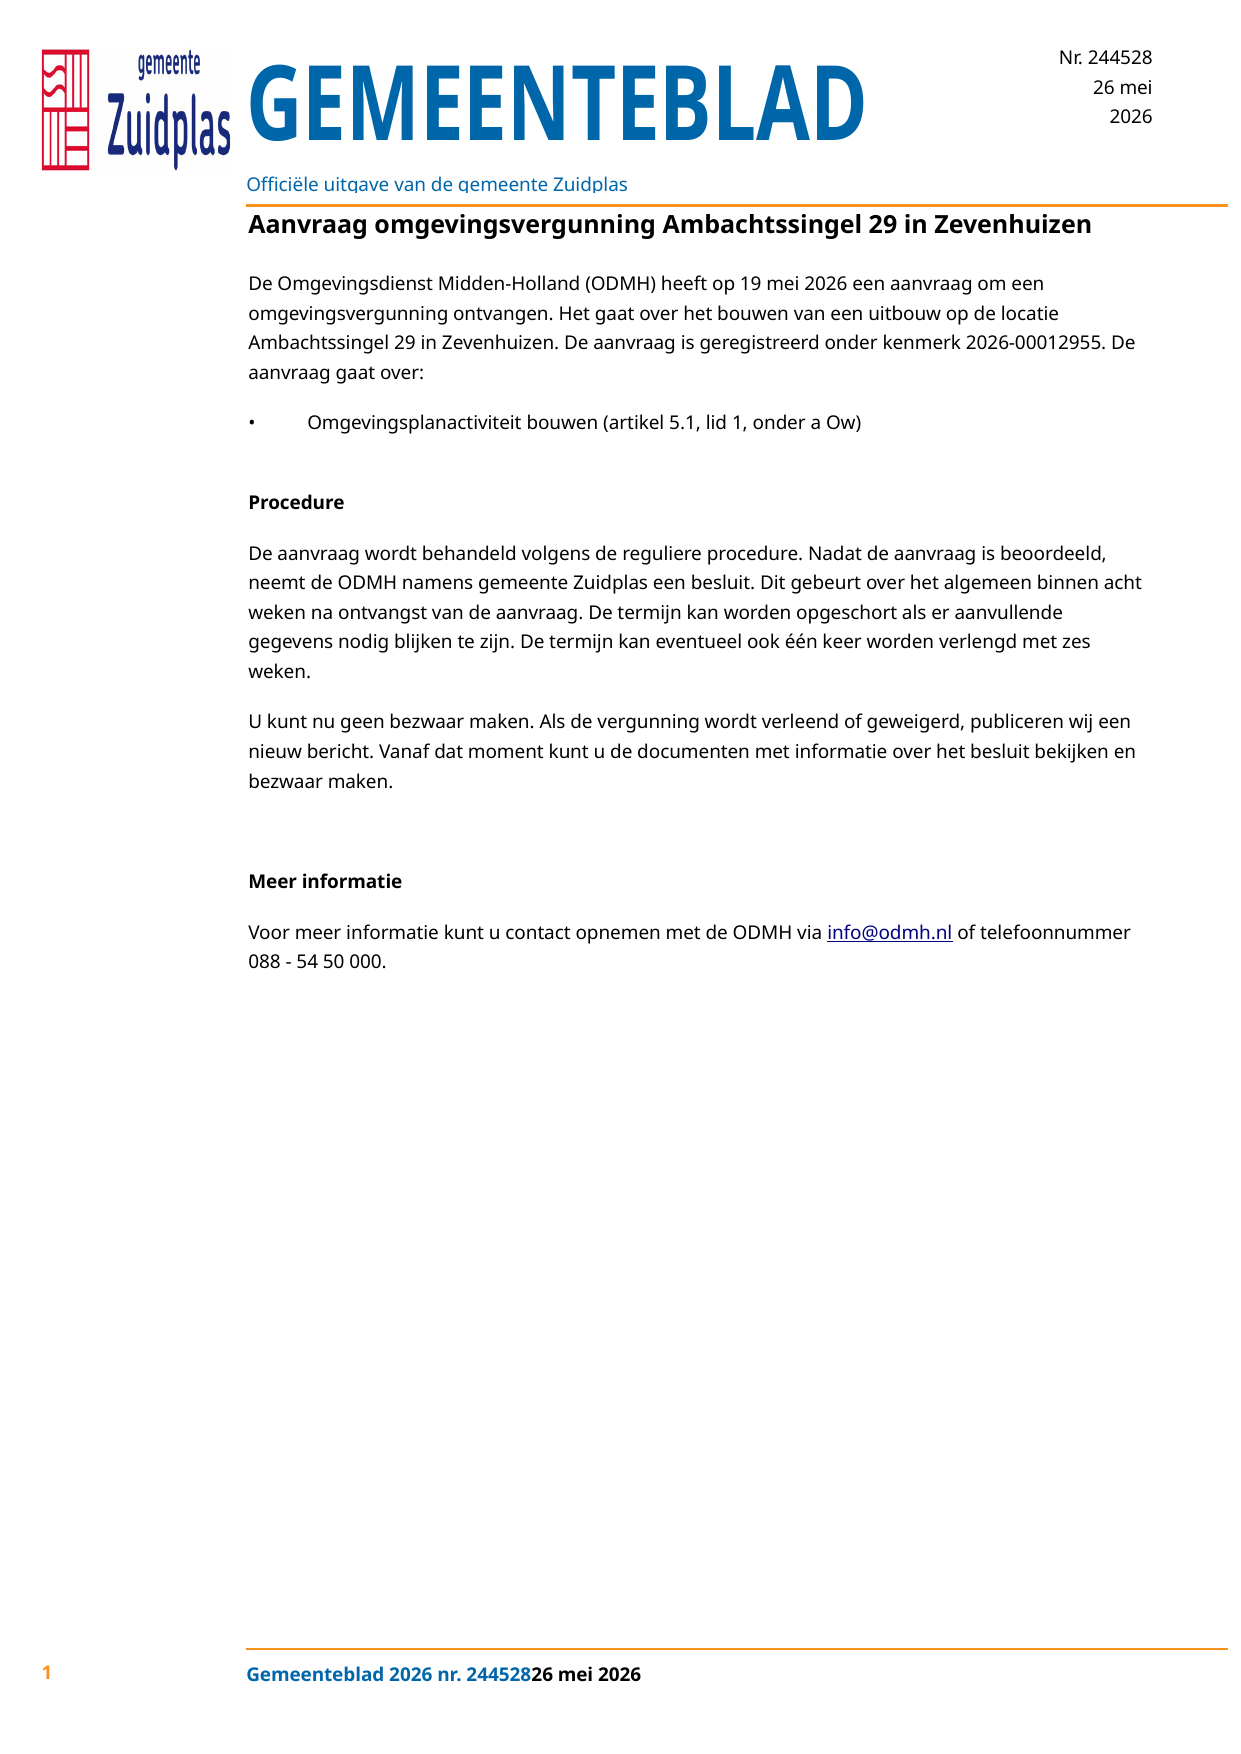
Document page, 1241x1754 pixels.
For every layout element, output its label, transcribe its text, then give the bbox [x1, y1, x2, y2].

text Aanvraag omgevingsvergunning Ambachtssingel 29 in Zevenhuizen [248, 207, 1152, 241]
picture [41, 47, 231, 172]
text De Omgevingsdienst Midden-Holland (ODMH) heeft op 19 mei 2026 een aanvraag om een omgevingsvergunning ontvangen. Het gaat over het bouwen van een uitbouw op de locatie Ambachtssingel 29 in Zevenhuizen. De aanvraag is geregistreerd onder kenmerk 2026-00012955. De aanvraag gaat over: [248, 270, 1152, 385]
text Procedure [248, 489, 1152, 515]
text De aanvraag wordt behandeld volgens de reguliere procedure. Nadat de aanvraag is beoordeeld, neemt de ODMH namens gemeente Zuidplas een besluit. Dit gebeurt over het algemeen binnen acht weken na ontvangst van de aanvraag. De termijn kan worden opgeschort als er aanvullende gegevens nodig blijken te zijn. De termijn kan eventueel ook één keer worden verlengd met zes weken. [248, 540, 1152, 684]
text U kunt nu geen bezwaar maken. Als de vergunning wordt verleend of geweigerd, publiceren wij een nieuw bericht. Vanaf dat moment kunt u de documenten met informatie over het besluit bekijken en bezwaar maken. [248, 709, 1152, 793]
text Meer informatie [248, 869, 1152, 894]
list Omgevingsplanactiviteit bouwen (artikel 5.1, lid 1, onder a Ow) [248, 409, 1152, 435]
text Voor meer informatie kunt u contact opnemen met de ODMH via info@odmh.nl of telefoonnummer 088 - 54 50 000. [248, 919, 1152, 974]
